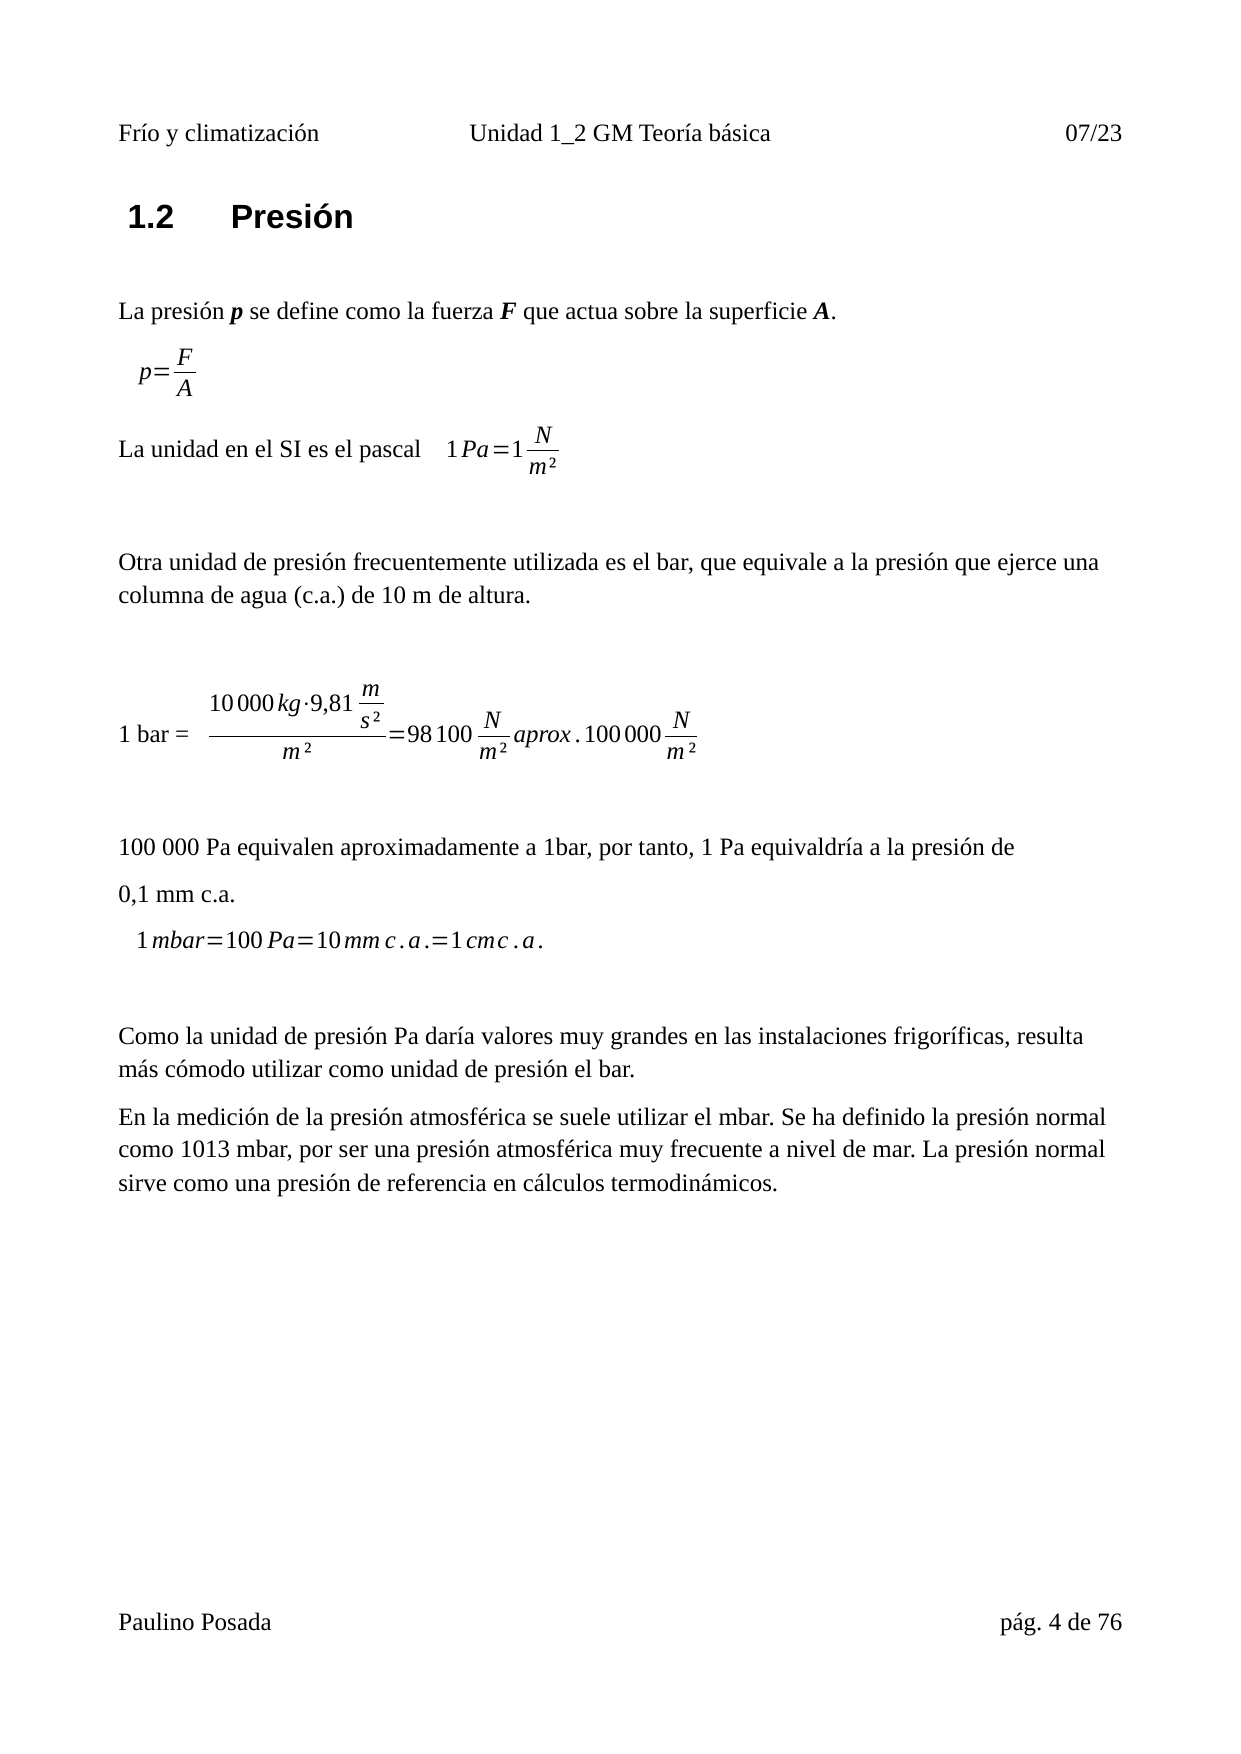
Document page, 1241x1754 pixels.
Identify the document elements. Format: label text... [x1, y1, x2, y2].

text 1 bar = [118, 675, 1122, 765]
text Como la unidad de presión Pa daría valores muy grandes en las instalaciones frigoríficas, resulta más cómodo utilizar como unidad de presión el bar. [118, 1021, 1122, 1083]
text Otra unidad de presión frecuentemente utilizada es el bar, que equivale a la presión que ejerce una columna de agua (c.a.) de 10 m de altura. [118, 547, 1122, 608]
text En la medición de la presión atmosférica se suele utilizar el mbar. Se ha definido la presión normal como 1013 mbar, por ser una presión atmosférica muy frecuente a nivel de mar. La presión normal sirve como una presión de referencia en cálculos termodinámicos. [118, 1102, 1122, 1196]
text 0,1 mm c.a. [118, 879, 1122, 908]
text 100 000 Pa equivalen aproximadamente a 1bar, por tanto, 1 Pa equivaldría a la presión de [118, 832, 1122, 860]
text La unidad en el SI es el pascal [118, 421, 1122, 480]
subtitle Presión [118, 197, 1122, 236]
text La presión p se define como la fuerza F que actua sobre la superficie A. [118, 296, 1122, 325]
